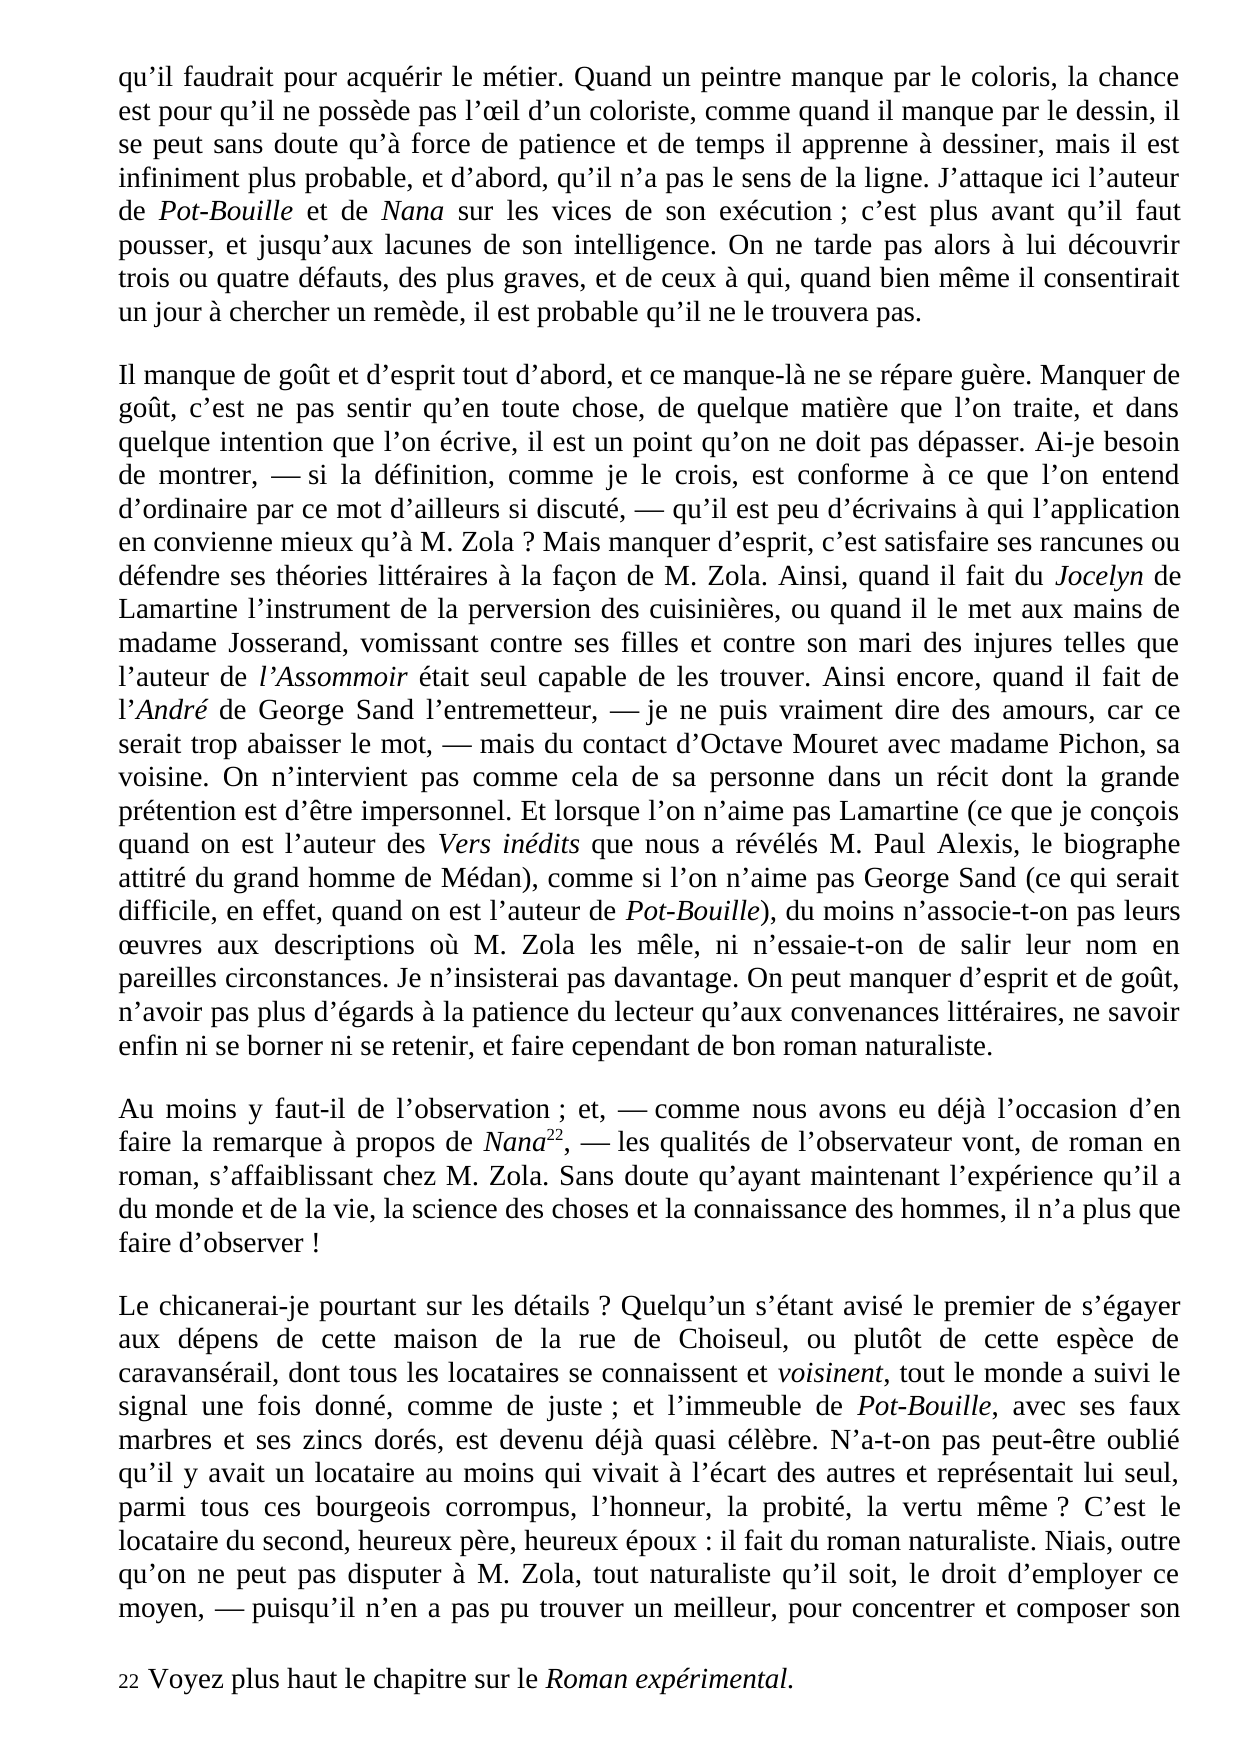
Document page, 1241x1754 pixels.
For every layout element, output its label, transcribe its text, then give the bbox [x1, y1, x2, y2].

text Le chicanerai-je pourtant sur les détails ? Quelqu’un s’étant avisé le premier de s’égayer aux dépens de cette maison de la rue de Choiseul, ou plutôt de cette espèce de caravansérail, dont tous les locataires se connaissent et voisinent, tout le monde a suivi le signal une fois donné, comme de juste ; et l’immeuble de Pot-Bouille, avec ses faux marbres et ses zincs dorés, est devenu déjà quasi célèbre. N’a-t-on pas peut-être oublié qu’il y avait un locataire au moins qui vivait à l’écart des autres et représentait lui seul, parmi tous ces bourgeois corrompus, l’honneur, la probité, la vertu même ? C’est le locataire du second, heureux père, heureux époux : il fait du roman naturaliste. Niais, outre qu’on ne peut pas disputer à M. Zola, tout naturaliste qu’il soit, le droit d’employer ce moyen, — puisqu’il n’en a pas pu trouver un meilleur, pour concentrer et composer son [118, 1288, 1181, 1623]
text Voyez plus haut le chapitre sur le Roman expérimental. [118, 1661, 1181, 1695]
text qu’il faudrait pour acquérir le métier. Quand un peintre manque par le coloris, la chance est pour qu’il ne possède pas l’œil d’un coloriste, comme quand il manque par le dessin, il se peut sans doute qu’à force de patience et de temps il apprenne à dessiner, mais il est infiniment plus probable, et d’abord, qu’il n’a pas le sens de la ligne. J’attaque ici l’auteur de Pot-Bouille et de Nana sur les vices de son exécution ; c’est plus avant qu’il faut pousser, et jusqu’aux lacunes de son intelligence. On ne tarde pas alors à lui découvrir trois ou quatre défauts, des plus graves, et de ceux à qui, quand bien même il consentirait un jour à chercher un remède, il est probable qu’il ne le trouvera pas. [118, 59, 1181, 327]
text Au moins y faut-il de l’observation ; et, — comme nous avons eu déjà l’occasion d’en faire la remarque à propos de Nana, — les qualités de l’observateur vont, de roman en roman, s’affaiblissant chez M. Zola. Sans doute qu’ayant maintenant l’expérience qu’il a du monde et de la vie, la science des choses et la connaissance des hommes, il n’a plus que faire d’observer ! [118, 1091, 1181, 1258]
text Il manque de goût et d’esprit tout d’abord, et ce manque-là ne se répare guère. Manquer de goût, c’est ne pas sentir qu’en toute chose, de quelque matière que l’on traite, et dans quelque intention que l’on écrive, il est un point qu’on ne doit pas dépasser. Ai-je besoin de montrer, — si la définition, comme je le crois, est conforme à ce que l’on entend d’ordinaire par ce mot d’ailleurs si discuté, — qu’il est peu d’écrivains à qui l’application en convienne mieux qu’à M. Zola ? Mais manquer d’esprit, c’est satisfaire ses rancunes ou défendre ses théories littéraires à la façon de M. Zola. Ainsi, quand il fait du Jocelyn de Lamartine l’instrument de la perversion des cuisinières, ou quand il le met aux mains de madame Josserand, vomissant contre ses filles et contre son mari des injures telles que l’auteur de l’Assommoir était seul capable de les trouver. Ainsi encore, quand il fait de l’André de George Sand l’entremetteur, — je ne puis vraiment dire des amours, car ce serait trop abaisser le mot, — mais du contact d’Octave Mouret avec madame Pichon, sa voisine. On n’intervient pas comme cela de sa personne dans un récit dont la grande prétention est d’être impersonnel. Et lorsque l’on n’aime pas Lamartine (ce que je conçois quand on est l’auteur des Vers inédits que nous a révélés M. Paul Alexis, le biographe attitré du grand homme de Médan), comme si l’on n’aime pas George Sand (ce qui serait difficile, en effet, quand on est l’auteur de Pot-Bouille), du moins n’associe-t-on pas leurs œuvres aux descriptions où M. Zola les mêle, ni n’essaie-t-on de salir leur nom en pareilles circonstances. Je n’insisterai pas davantage. On peut manquer d’esprit et de goût, n’avoir pas plus d’égards à la patience du lecteur qu’aux convenances littéraires, ne savoir enfin ni se borner ni se retenir, et faire cependant de bon roman naturaliste. [118, 357, 1181, 1061]
